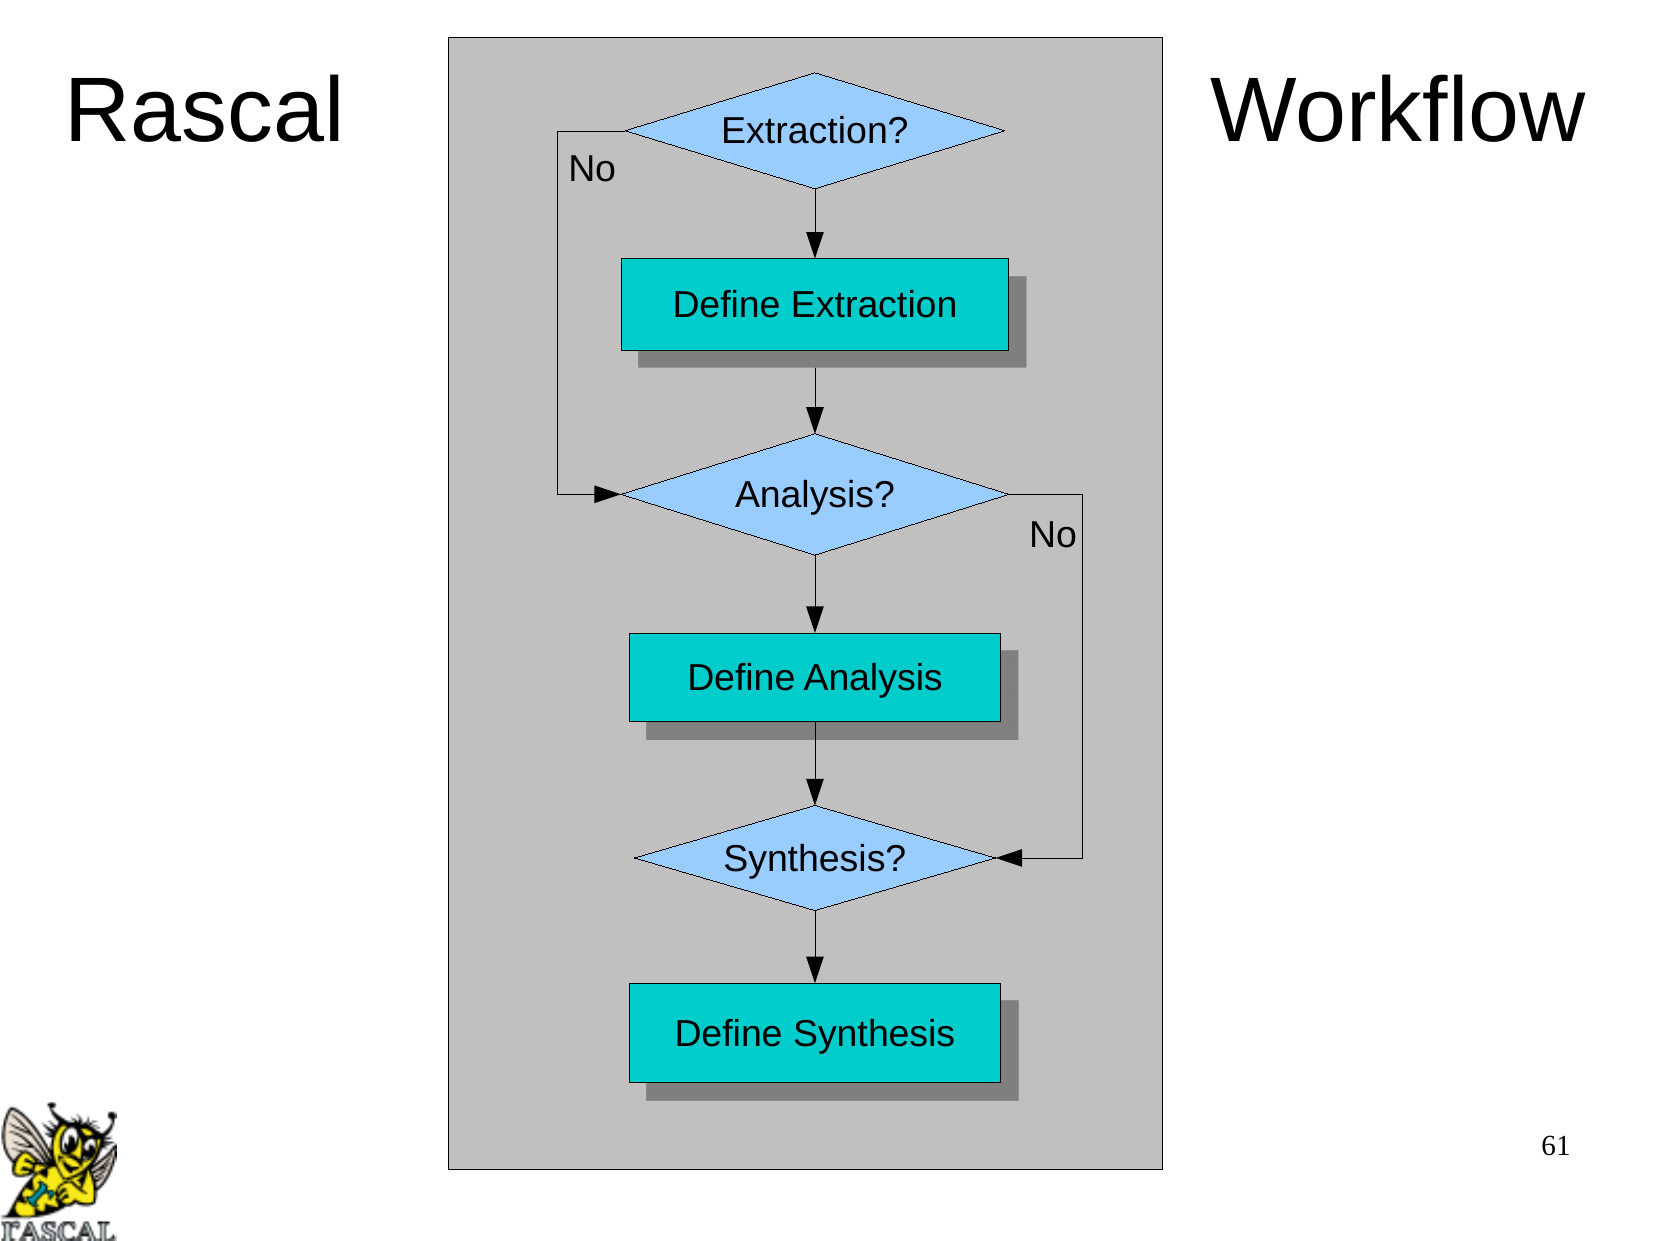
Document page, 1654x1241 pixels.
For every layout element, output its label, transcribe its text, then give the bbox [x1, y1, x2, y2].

text_box Define Synthesis [629, 983, 1001, 1083]
text_box [816, 495, 1082, 858]
text_box [558, 278, 815, 494]
text_box [448, 169, 1163, 1170]
text_box Define Extraction [621, 258, 1009, 351]
text_box Synthesis? [634, 805, 995, 911]
text_box No [1014, 506, 1092, 644]
text_box [448, 37, 1163, 51]
text_box [632, 169, 815, 258]
picture [0, 1102, 117, 1241]
text_box No [553, 169, 632, 278]
text_box Define Analysis [629, 633, 1001, 722]
text_box Extraction? [750, 169, 880, 189]
text_box Analysis? [621, 433, 1009, 556]
text_box Rascal Workflow [49, 51, 1603, 169]
